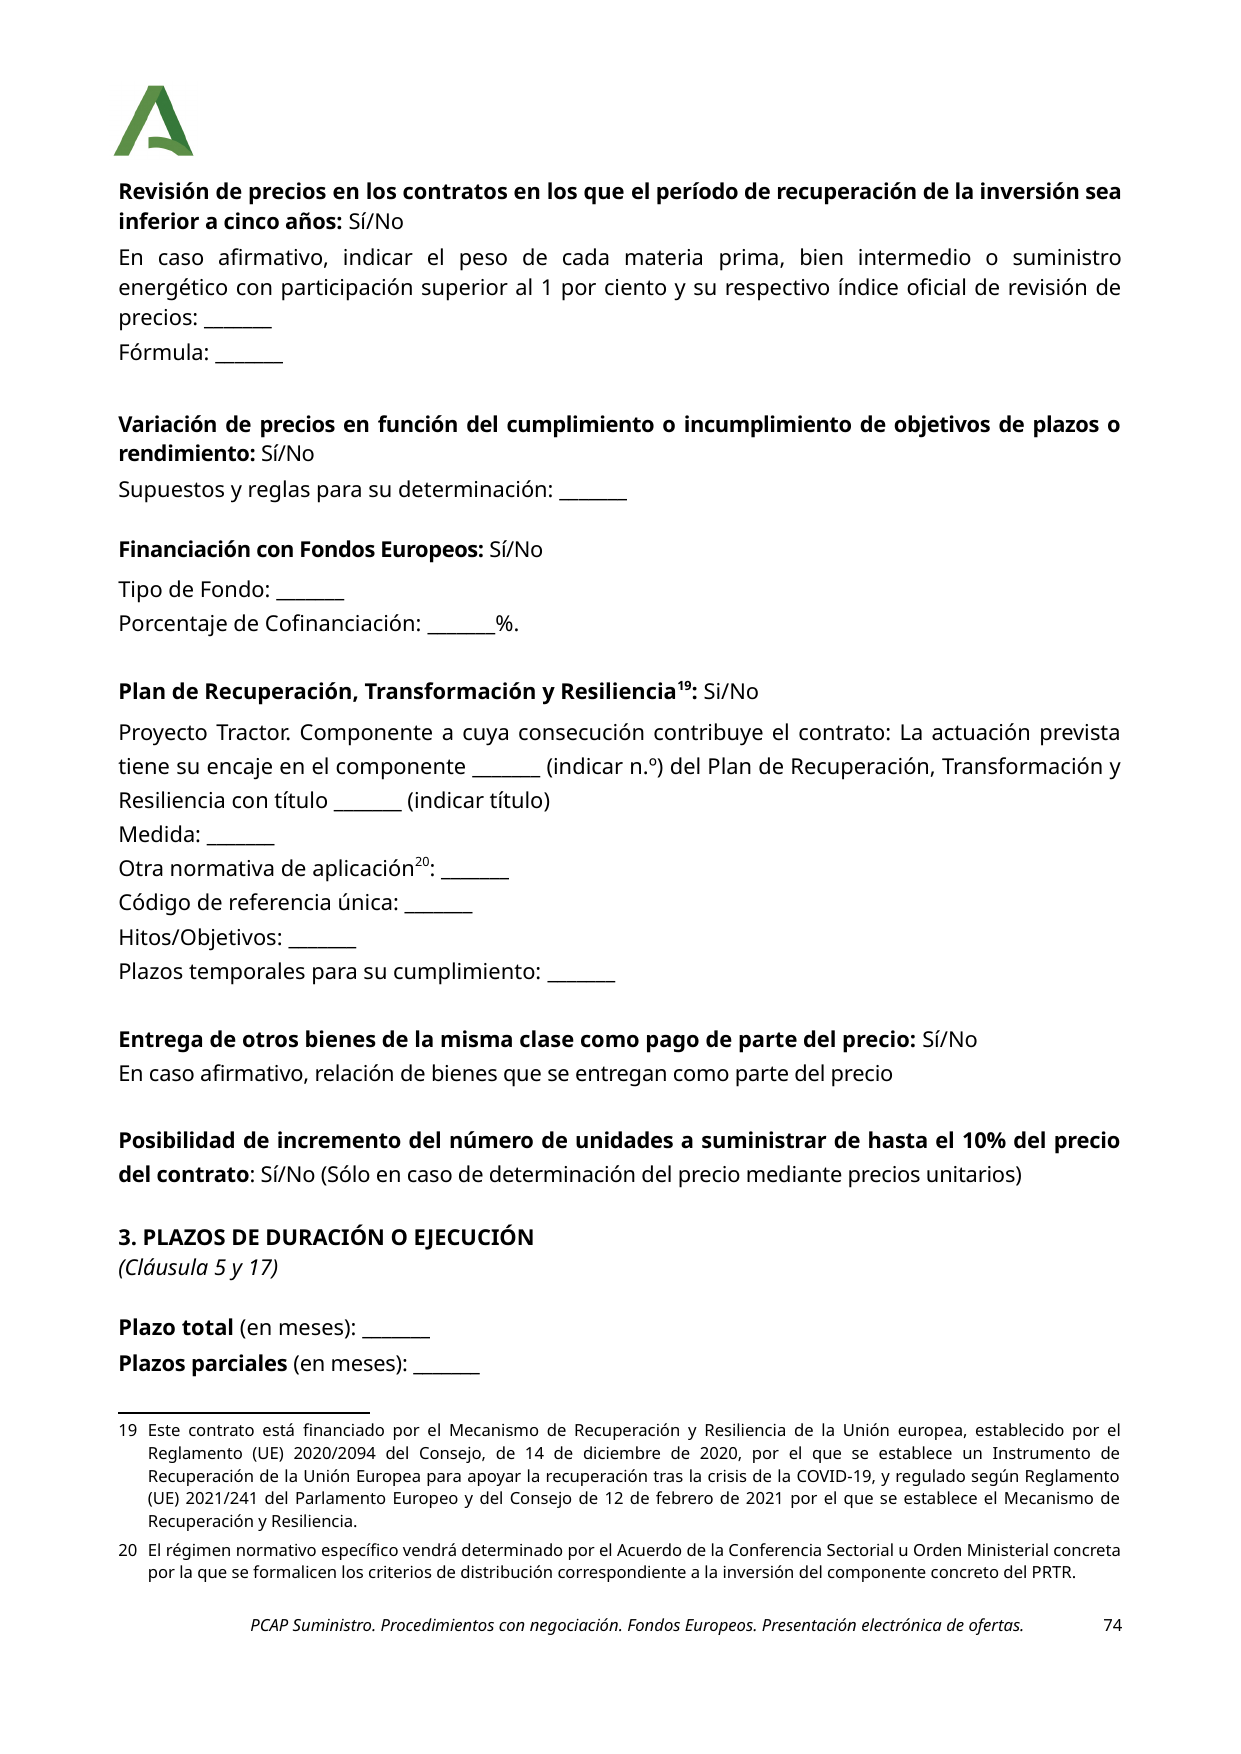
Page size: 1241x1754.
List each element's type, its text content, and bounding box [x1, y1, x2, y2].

text El régimen normativo específico vendrá determinado por el Acuerdo de la Conferencia Sectorial u Orden Ministerial concreta por la que se formalicen los criterios de distribución correspondiente a la inversión del componente concreto del PRTR. [118, 1538, 1122, 1584]
text Fórmula: _______ [118, 337, 1122, 367]
text Variación de precios en función del cumplimiento o incumplimiento de objetivos de plazos o rendimiento: Sí/No [118, 409, 1122, 468]
text Posibilidad de incremento del número de unidades a suministrar de hasta el 10% del precio del contrato: Sí/No (Sólo en caso de determinación del precio mediante precios unitarios) [118, 1125, 1122, 1189]
text Otra normativa de aplicación: _______ [118, 853, 1122, 883]
text Supuestos y reglas para su determinación: _______ [118, 474, 1122, 504]
text En caso afirmativo, relación de bienes que se entregan como parte del precio [118, 1058, 1122, 1088]
text Hitos/Objetivos: _______ [118, 921, 1122, 951]
text Plazos temporales para su cumplimiento: _______ [118, 956, 1122, 985]
text 3. PLAZOS DE DURACIÓN O EJECUCIÓN [118, 1222, 1122, 1252]
text Entrega de otros bienes de la misma clase como pago de parte del precio: Sí/No [118, 1024, 1122, 1054]
text Medida: _______ [118, 819, 1122, 849]
text Plan de Recuperación, Transformación y Resiliencia: Si/No [118, 676, 1122, 706]
text En caso afirmativo, indicar el peso de cada materia prima, bien intermedio o suministro energético con participación superior al 1 por ciento y su respectivo índice oficial de revisión de precios: _______ [118, 242, 1122, 331]
text Financiación con Fondos Europeos: Sí/No [118, 534, 1122, 563]
text Este contrato está financiado por el Mecanismo de Recuperación y Resiliencia de la Unión europea, establecido por el Reglamento (UE) 2020/2094 del Consejo, de 14 de diciembre de 2020, por el que se establece un Instrumento de Recuperación de la Unión Europea para apoyar la recuperación tras la crisis de la COVID-19, y regulado según Reglamento (UE) 2021/241 del Parlamento Europeo y del Consejo de 12 de febrero de 2021 por el que se establece el Mecanismo de Recuperación y Resiliencia. [118, 1419, 1122, 1532]
text Plazos parciales (en meses): _______ [118, 1347, 1122, 1377]
text Revisión de precios en los contratos en los que el período de recuperación de la inversión sea inferior a cinco años: Sí/No [118, 176, 1122, 236]
text Porcentaje de Cofinanciación: _______%. [118, 608, 1122, 638]
text Plazo total (en meses): _______ [118, 1312, 1122, 1342]
text Código de referencia única: _______ [118, 887, 1122, 917]
picture [109, 81, 198, 160]
text Tipo de Fondo: _______ [118, 574, 1122, 604]
text Proyecto Tractor. Componente a cuya consecución contribuye el contrato: La actuación prevista tiene su encaje en el componente _______ (indicar n.º) del Plan de Recuperación, Transformación y Resiliencia con título _______ (indicar título) [118, 716, 1122, 814]
text (Cláusula 5 y 17) [118, 1252, 1122, 1282]
